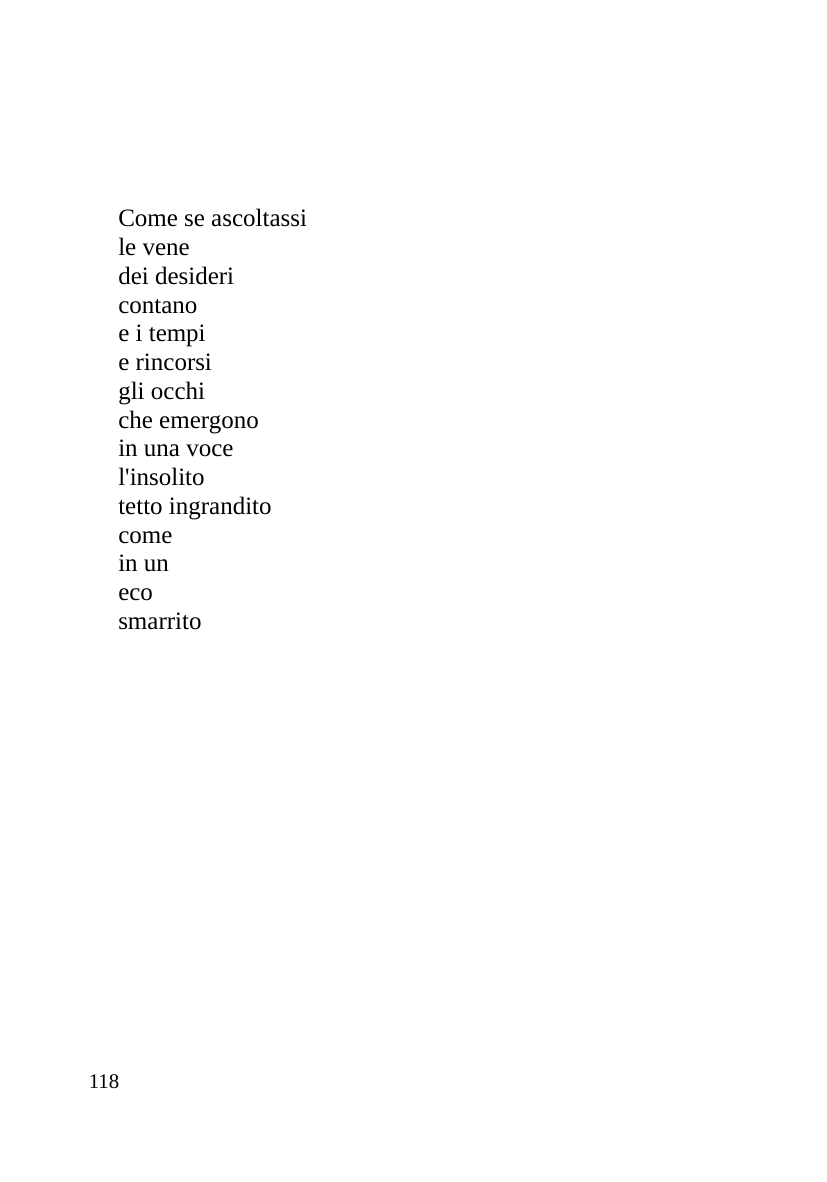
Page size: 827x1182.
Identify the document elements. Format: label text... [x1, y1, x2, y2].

text contano [88, 290, 738, 318]
text gli occhi [88, 376, 738, 405]
text l'insolito [88, 462, 738, 491]
text in un [88, 548, 738, 577]
text dei desideri [88, 261, 738, 290]
text in una voce [88, 433, 738, 462]
text e rincorsi [88, 347, 738, 376]
text le vene [88, 232, 738, 261]
text e i tempi [88, 318, 738, 347]
text come [88, 520, 738, 548]
text eco [88, 577, 738, 606]
text tetto ingrandito [88, 491, 738, 520]
text smarrito [88, 606, 738, 635]
text che emergono [88, 405, 738, 433]
text Come se ascoltassi [88, 203, 738, 232]
